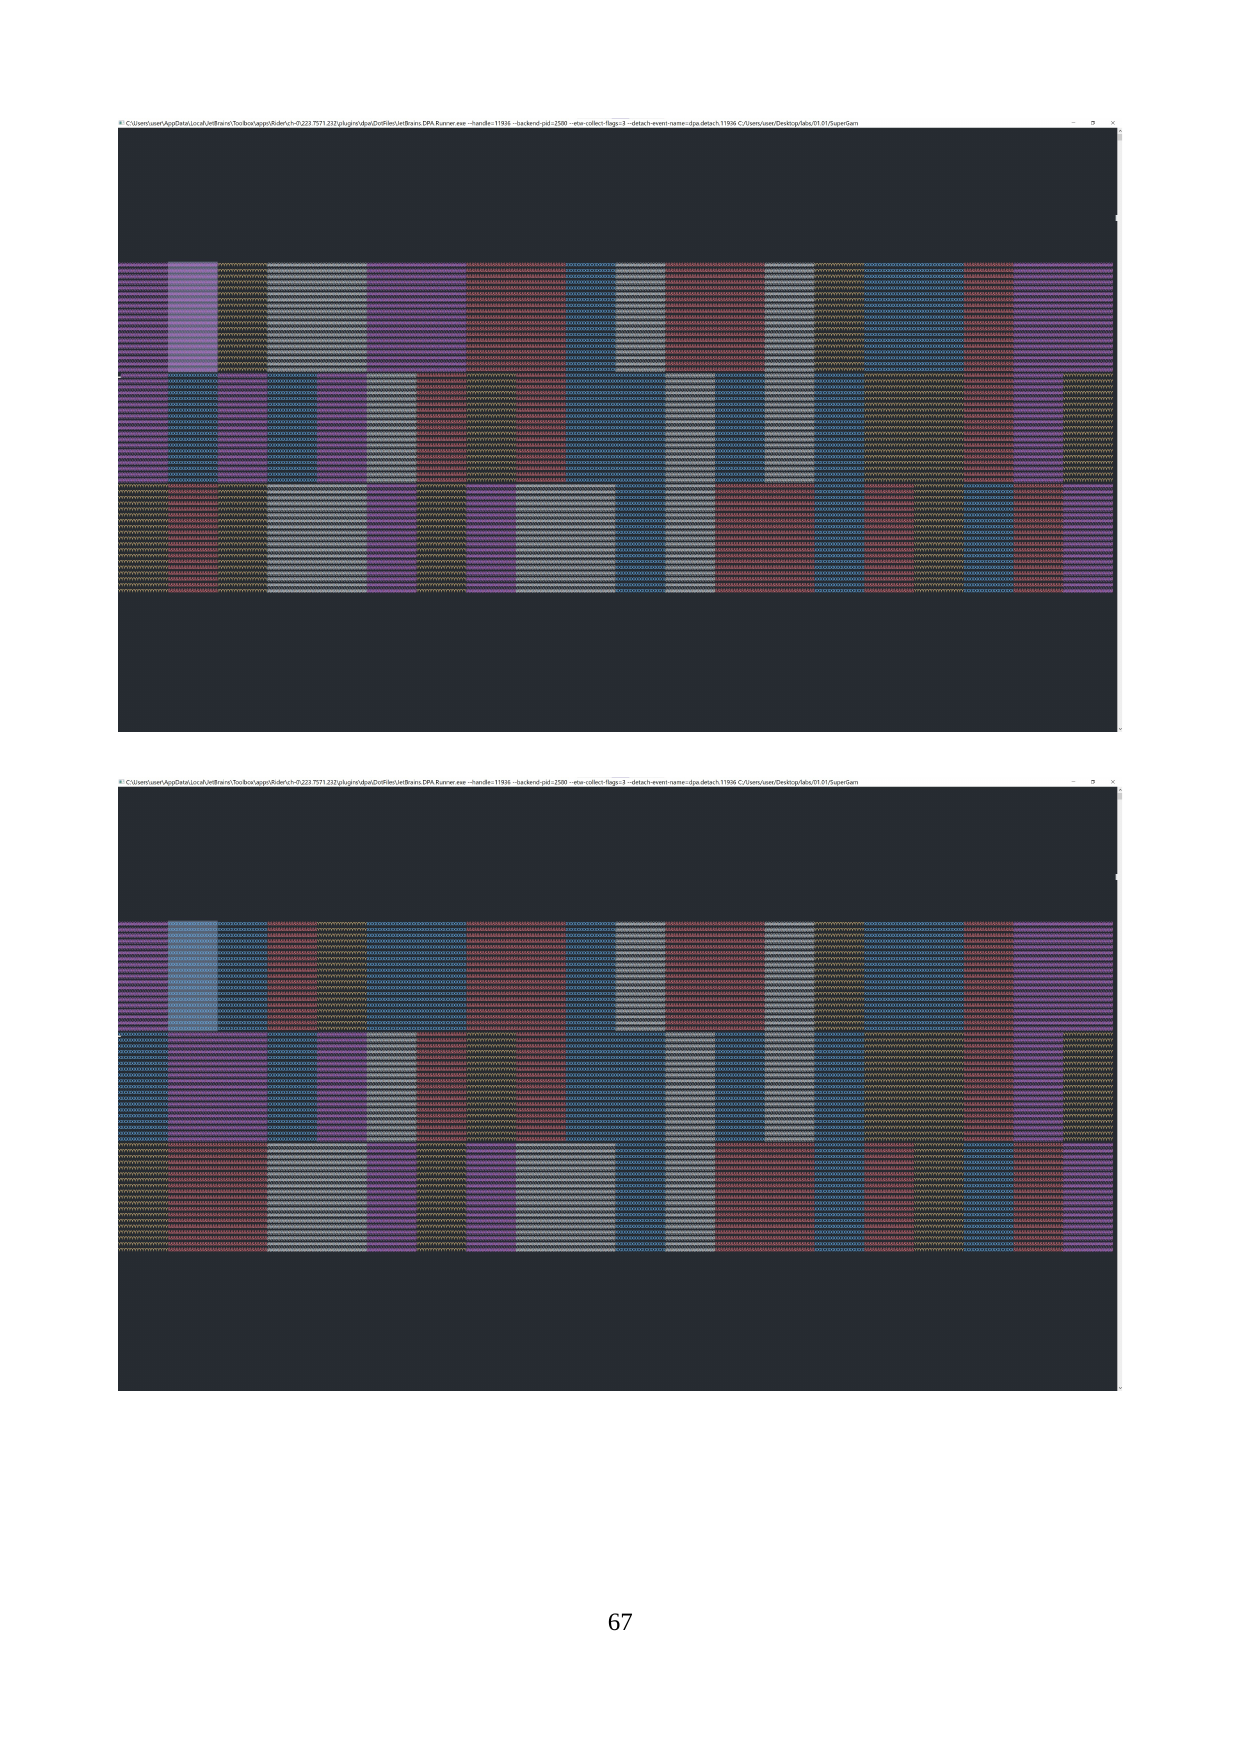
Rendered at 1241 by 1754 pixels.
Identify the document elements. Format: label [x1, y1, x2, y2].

picture [118, 118, 1123, 732]
picture [118, 777, 1123, 1391]
